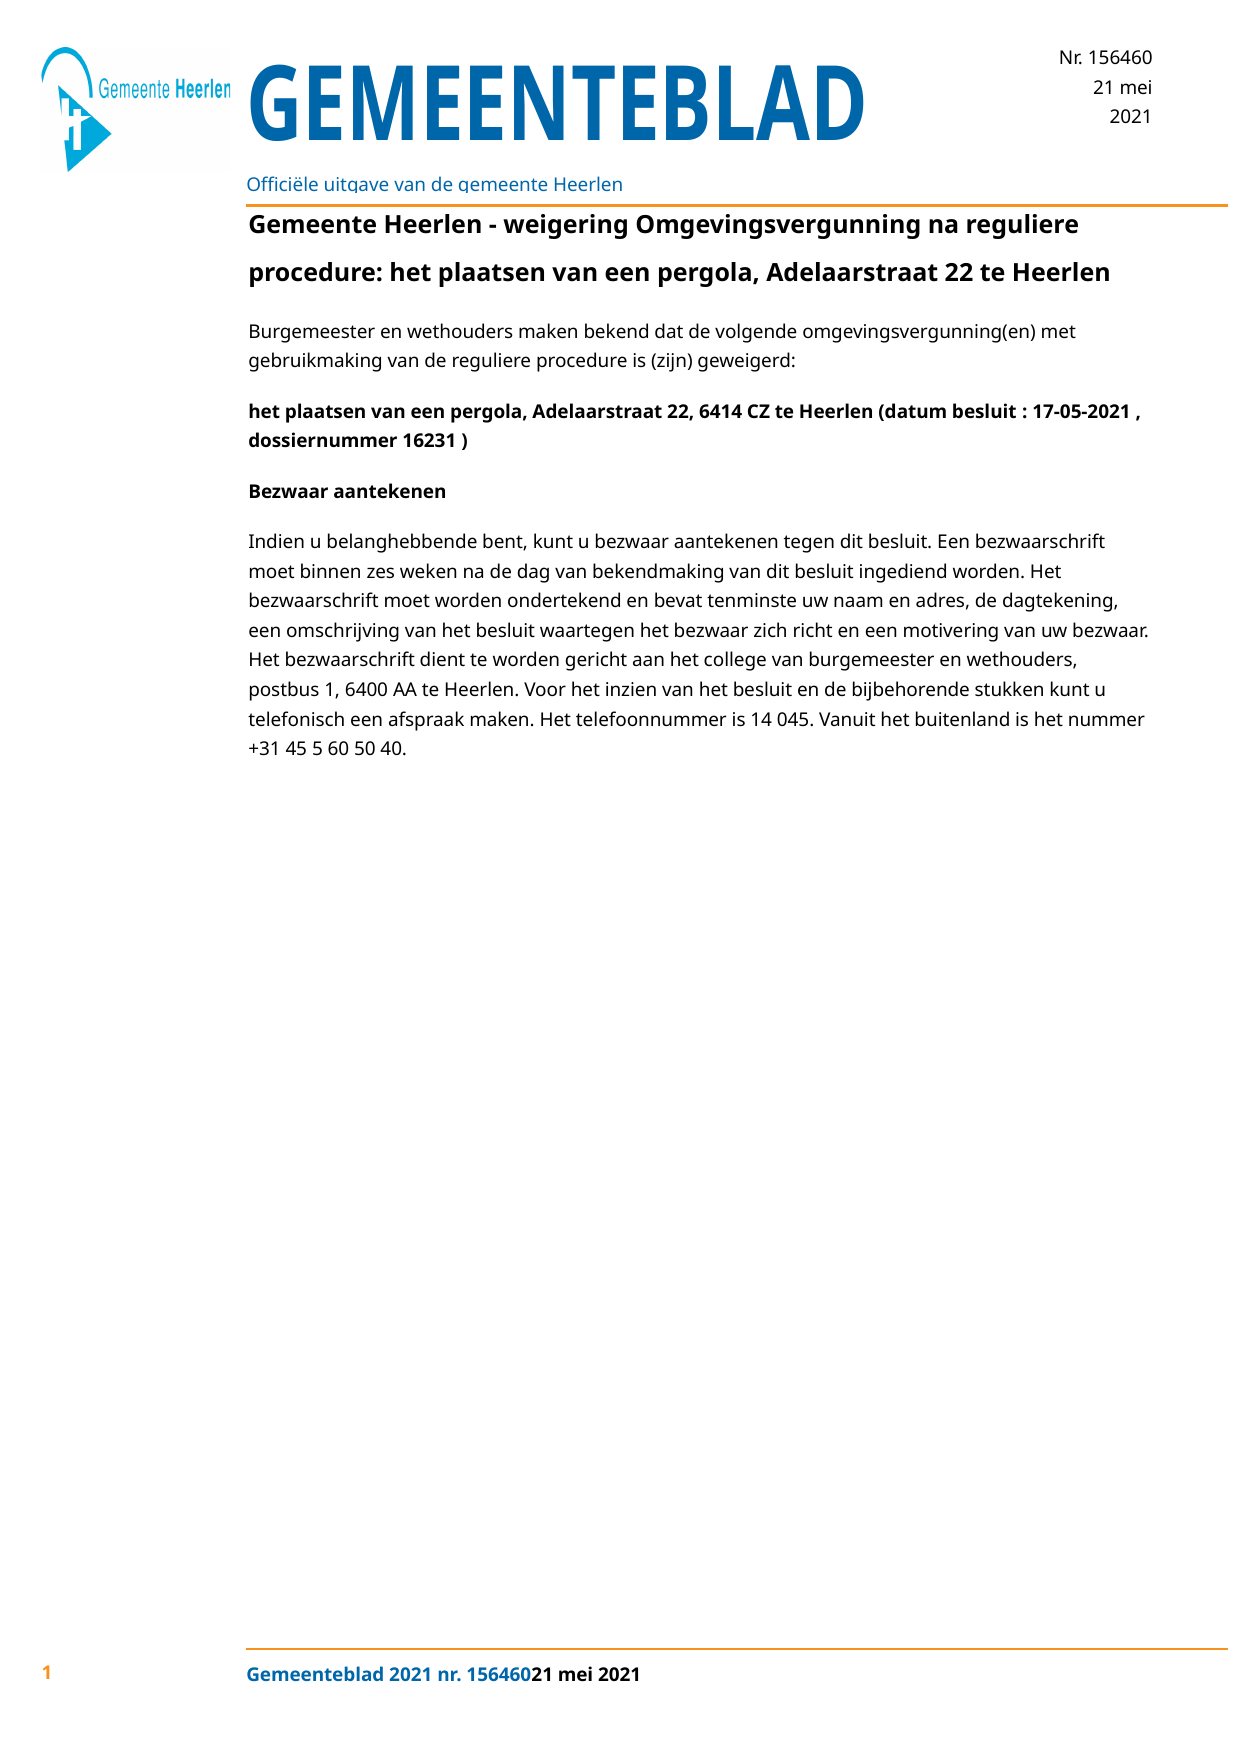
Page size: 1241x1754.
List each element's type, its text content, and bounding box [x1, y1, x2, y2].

text het plaatsen van een pergola, Adelaarstraat 22, 6414 CZ te Heerlen (datum besluit : 17-05-2021 , dossiernummer 16231 ) [248, 398, 1152, 453]
text Burgemeester en wethouders maken bekend dat de volgende omgevingsvergunning(en) met gebruikmaking van de reguliere procedure is (zijn) geweigerd: [248, 318, 1152, 373]
text Bezwaar aantekenen [248, 478, 1152, 504]
picture [41, 47, 231, 172]
text Indien u belanghebbende bent, kunt u bezwaar aantekenen tegen dit besluit. Een bezwaarschrift moet binnen zes weken na de dag van bekendmaking van dit besluit ingediend worden. Het bezwaarschrift moet worden ondertekend en bevat tenminste uw naam en adres, de dagtekening, een omschrijving van het besluit waartegen het bezwaar zich richt en een motivering van uw bezwaar. Het bezwaarschrift dient te worden gericht aan het college van burgemeester en wethouders, postbus 1, 6400 AA te Heerlen. Voor het inzien van het besluit en de bijbehorende stukken kunt u telefonisch een afspraak maken. Het telefoonnummer is 14 045. Vanuit het buitenland is het nummer +31 45 5 60 50 40. [248, 528, 1152, 761]
picture [41, 47, 59, 70]
text Gemeente Heerlen - weigering Omgevingsvergunning na reguliere procedure: het plaatsen van een pergola, Adelaarstraat 22 te Heerlen [248, 207, 1152, 288]
